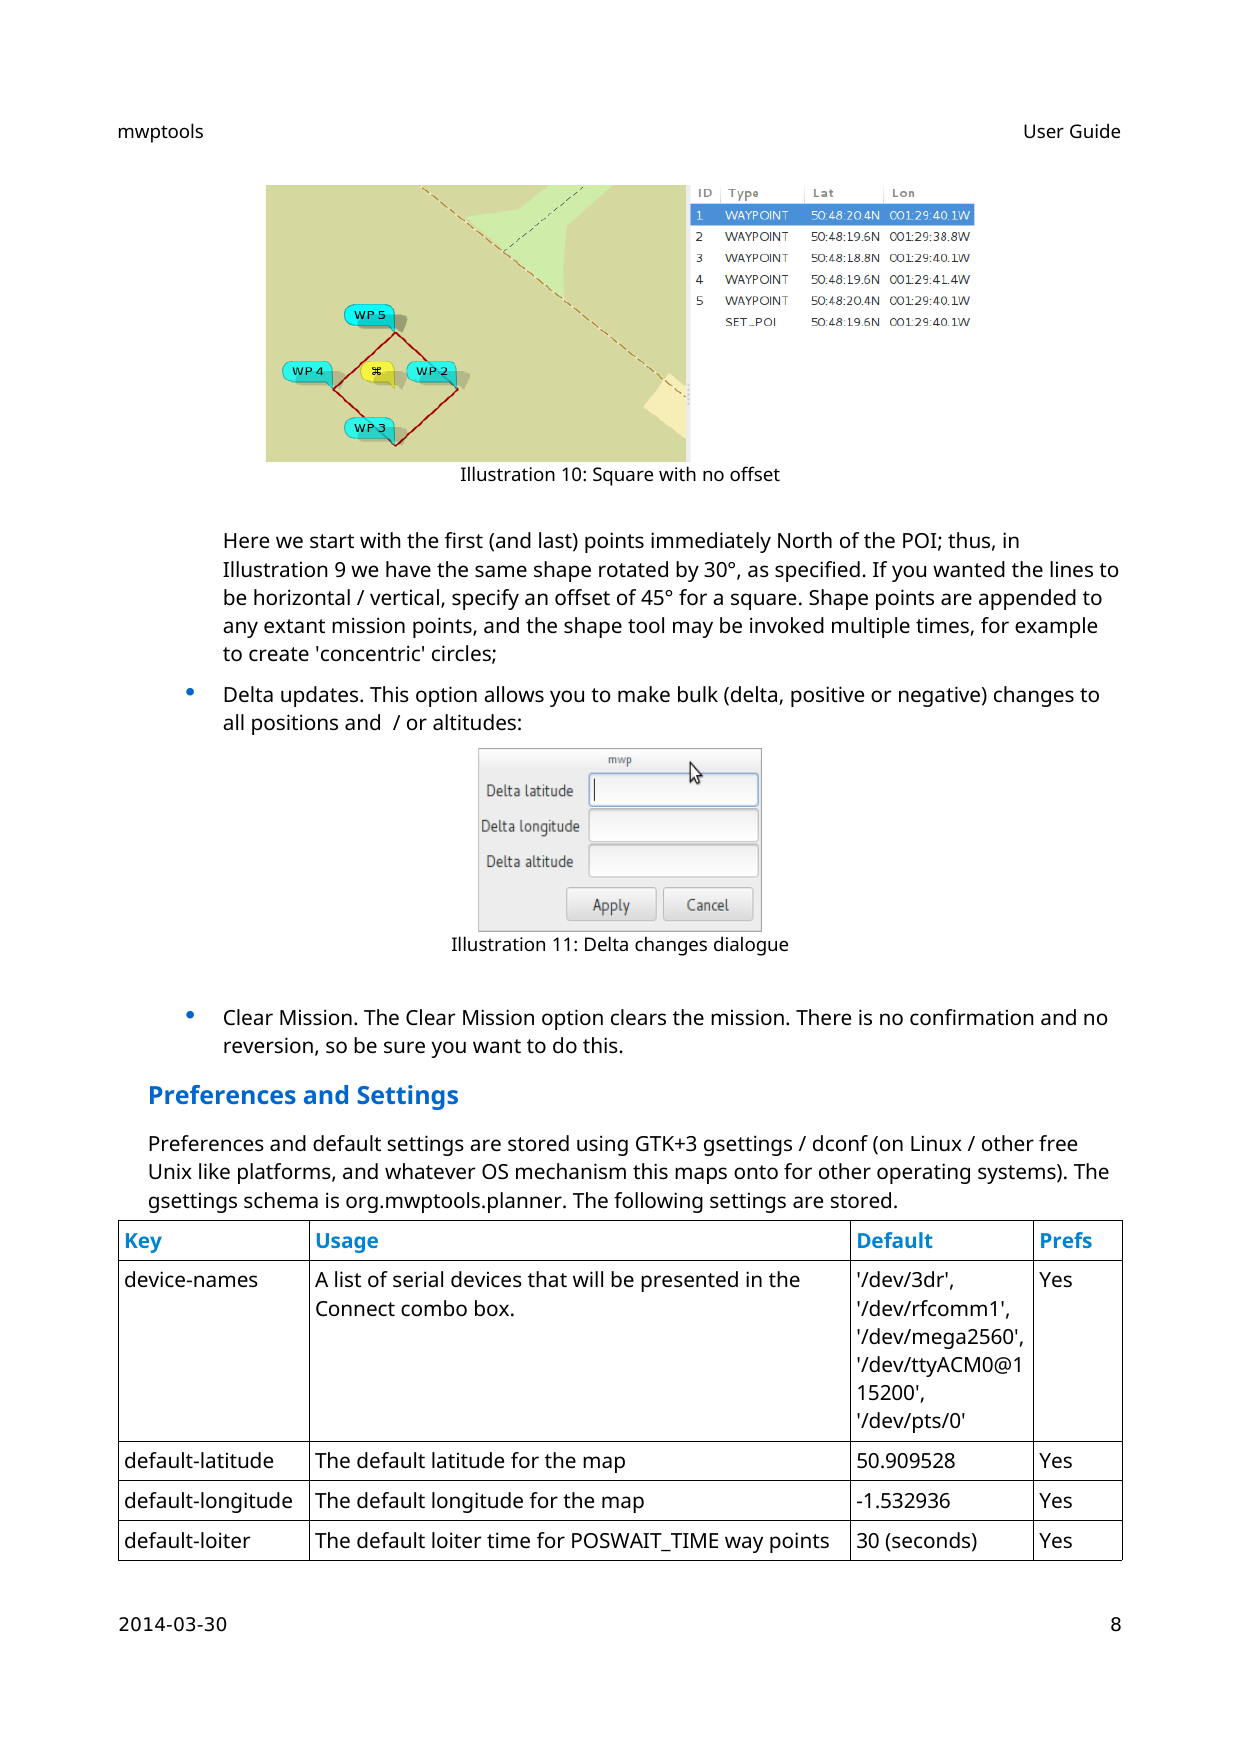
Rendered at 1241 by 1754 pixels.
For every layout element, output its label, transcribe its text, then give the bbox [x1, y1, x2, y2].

table_cell default-loiter [119, 1521, 309, 1560]
table_cell The default loiter time for POSWAIT_TIME way points [310, 1521, 850, 1560]
table_cell Yes [1034, 1442, 1122, 1480]
table_cell 50.909528 [851, 1442, 1033, 1480]
table_header Prefs [1034, 1221, 1122, 1260]
text Here we start with the first (and last) points immediately North of the POI; thus, in Illustration 9 we have the same shape rotated by 30°, as specified. If you wanted the lines to be horizontal / vertical, specify an offset of 45° for a square. Shape points are appended to any extant mission points, and the shape tool may be invoked multiple times, for example to create 'concentric' circles; [223, 527, 1122, 668]
table_cell device-names [119, 1261, 309, 1441]
table_cell The default longitude for the map [310, 1481, 850, 1520]
table_cell Yes [1034, 1521, 1122, 1560]
text Illustration 10: Square with no offset [266, 462, 974, 487]
table_cell default-latitude [119, 1442, 309, 1480]
subtitle Preferences and Settings [148, 1078, 1122, 1112]
table_cell 30 (seconds) [851, 1521, 1033, 1560]
picture [265, 185, 975, 462]
list Delta updates. This option allows you to make bulk (delta, positive or negative) changes to all positions and / or altitudes: [185, 680, 1122, 736]
table_cell A list of serial devices that will be presented in the Connect combo box. [310, 1261, 850, 1441]
table_cell -1.532936 [851, 1481, 1033, 1520]
table_cell '/dev/3dr', '/dev/rfcomm1', '/dev/mega2560', '/dev/ttyACM0@115200', '/dev/pts/0' [851, 1261, 1033, 1441]
list Clear Mission. The Clear Mission option clears the mission. There is no confirmation and no reversion, so be sure you want to do this. [185, 1003, 1122, 1060]
table_cell default-longitude [119, 1481, 309, 1520]
table_header Usage [310, 1221, 850, 1260]
table_cell Yes [1034, 1481, 1122, 1520]
table_header Default [851, 1221, 1033, 1260]
table_header Key [119, 1221, 309, 1260]
text Illustration 11: Delta changes dialogue [411, 748, 829, 957]
table_cell The default latitude for the map [310, 1442, 850, 1480]
picture [478, 748, 762, 932]
table_cell Yes [1034, 1261, 1122, 1441]
text Preferences and default settings are stored using GTK+3 gsettings / dconf (on Linux / other free Unix like platforms, and whatever OS mechanism this maps onto for other operating systems). The gsettings schema is org.mwptools.planner. The following settings are stored. [148, 1129, 1122, 1214]
